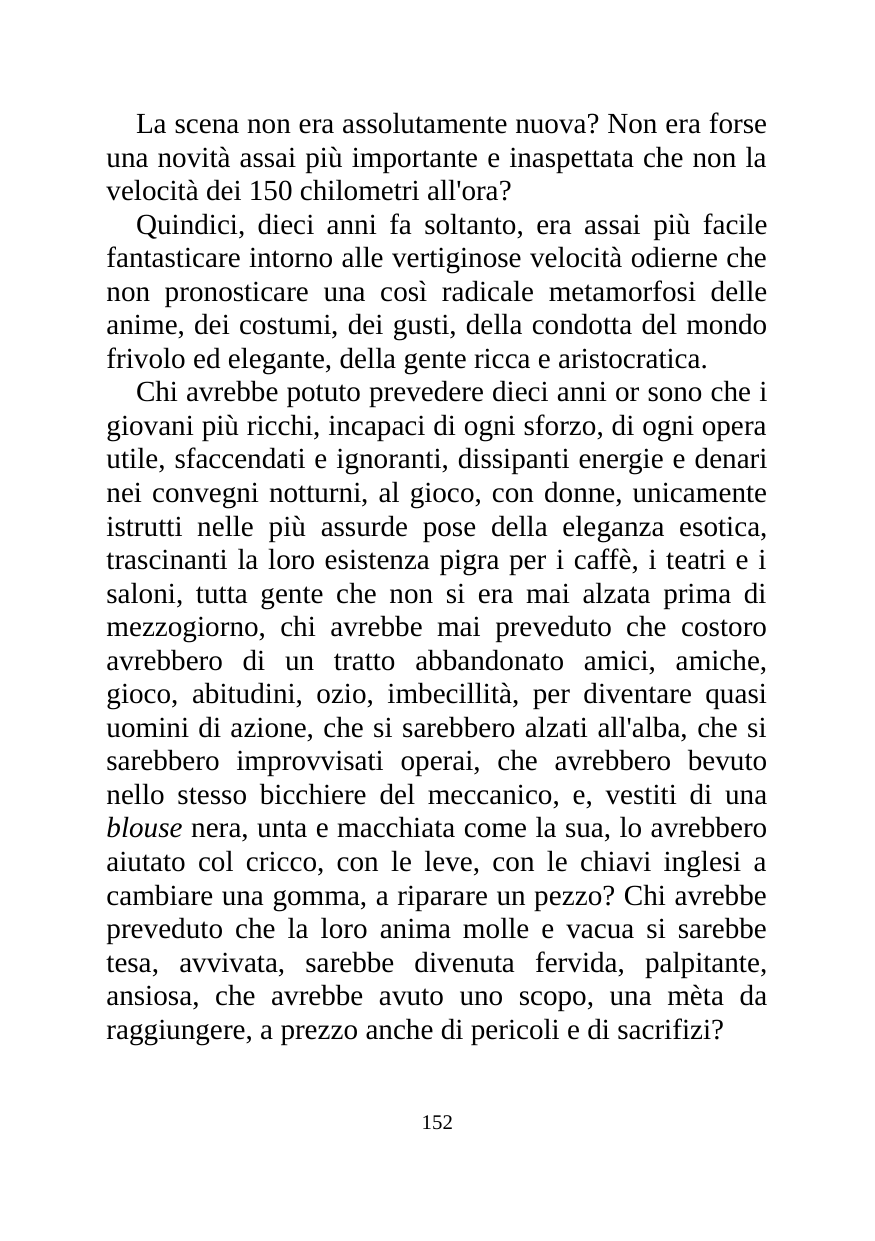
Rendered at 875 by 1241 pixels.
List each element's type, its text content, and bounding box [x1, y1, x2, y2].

text La scena non era assolutamente nuova? Non era forse una novità assai più importante e inaspettata che non la velocità dei 150 chilometri all'ora? [106, 106, 768, 207]
text Quindici, dieci anni fa soltanto, era assai più facile fantasticare intorno alle vertiginose velocità odierne che non pronosticare una così radicale metamorfosi delle anime, dei costumi, dei gusti, della condotta del mondo frivolo ed elegante, della gente ricca e aristocratica. [106, 207, 768, 374]
text Chi avrebbe potuto prevedere dieci anni or sono che i giovani più ricchi, incapaci di ogni sforzo, di ogni opera utile, sfaccendati e ignoranti, dissipanti energie e denari nei convegni notturni, al gioco, con donne, unicamente istrutti nelle più assurde pose della eleganza esotica, trascinanti la loro esistenza pigra per i caffè, i teatri e i saloni, tutta gente che non si era mai alzata prima di mezzogiorno, chi avrebbe mai preveduto che costoro avrebbero di un tratto abbandonato amici, amiche, gioco, abitudini, ozio, imbecillità, per diventare quasi uomini di azione, che si sarebbero alzati all'alba, che si sarebbero improvvisati operai, che avrebbero bevuto nello stesso bicchiere del meccanico, e, vestiti di una blouse nera, unta e macchiata come la sua, lo avrebbero aiutato col cricco, con le leve, con le chiavi inglesi a cambiare una gomma, a riparare un pezzo? Chi avrebbe preveduto che la loro anima molle e vacua si sarebbe tesa, avvivata, sarebbe divenuta fervida, palpitante, ansiosa, che avrebbe avuto uno scopo, una mèta da raggiungere, a prezzo anche di pericoli e di sacrifizi? [106, 374, 768, 1045]
